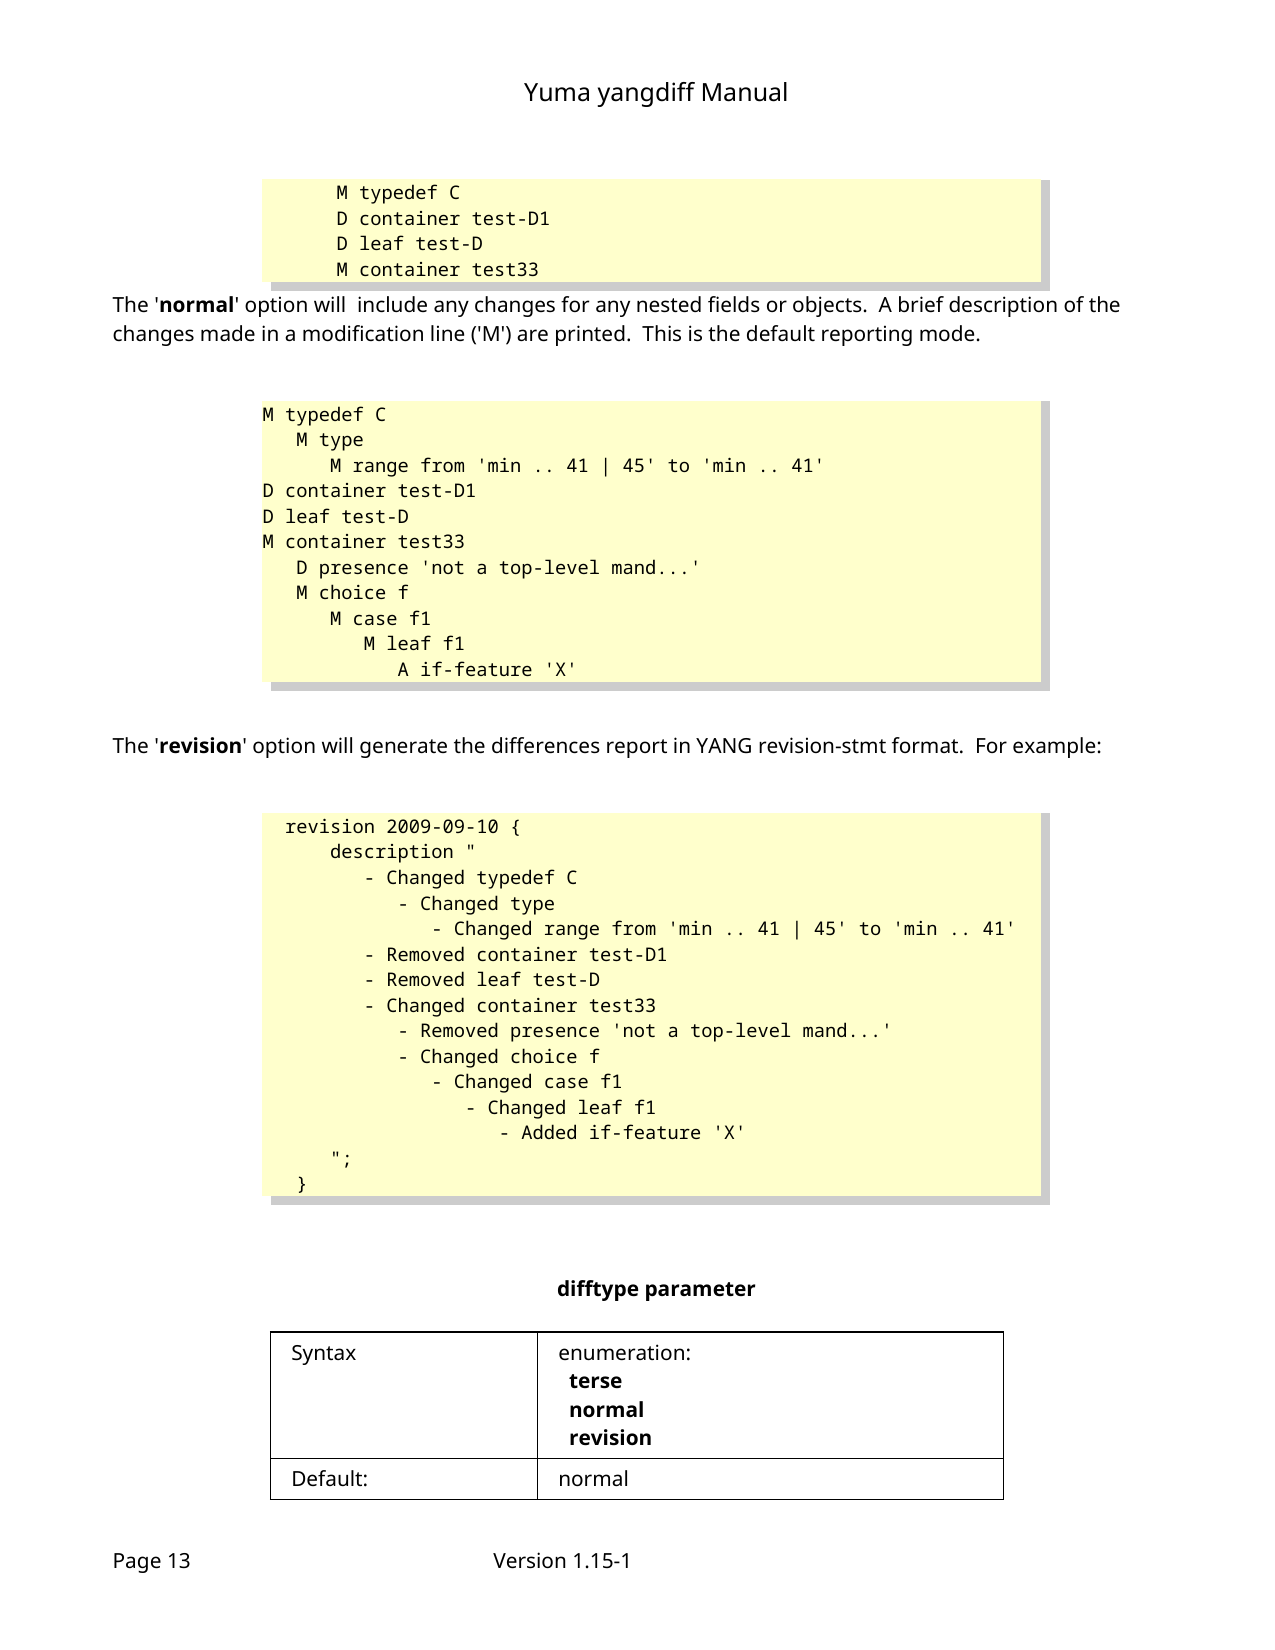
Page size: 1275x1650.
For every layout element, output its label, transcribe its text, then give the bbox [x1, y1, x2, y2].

text - Removed leaf test-D [262, 966, 1041, 992]
text M container test33 [262, 256, 1041, 282]
text M type [262, 426, 1041, 452]
text description " [262, 839, 1041, 864]
text A if-feature 'X' [262, 656, 1041, 682]
text } [262, 1171, 1041, 1196]
text M case f1 [262, 605, 1041, 631]
text - Changed leaf f1 [262, 1094, 1041, 1119]
text - Changed typedef C [262, 864, 1041, 890]
text M range from 'min .. 41 | 45' to 'min .. 41' [262, 452, 1041, 477]
table_header Syntax [271, 1333, 537, 1458]
text D leaf test-D [262, 231, 1041, 256]
text The 'normal' option will include any changes for any nested fields or objects. A brief description of the changes made in a modification line ('M') are printed. This is the default reporting mode. [112, 291, 1200, 347]
text D container test-D1 [262, 477, 1041, 503]
text D presence 'not a top-level mand...' [262, 554, 1041, 579]
text - Changed container test33 [262, 992, 1041, 1017]
text M typedef C [262, 179, 1041, 205]
table_cell Default: [271, 1459, 537, 1498]
text - Removed container test-D1 [262, 941, 1041, 966]
text M typedef C [262, 401, 1041, 426]
subtitle difftype parameter [127, 1274, 1185, 1303]
text - Changed range from 'min .. 41 | 45' to 'min .. 41' [262, 915, 1041, 941]
text D leaf test-D [262, 503, 1041, 528]
text - Removed presence 'not a top-level mand...' [262, 1017, 1041, 1043]
text M choice f [262, 579, 1041, 605]
text M leaf f1 [262, 631, 1041, 656]
text - Changed choice f [262, 1043, 1041, 1068]
text - Changed type [262, 890, 1041, 915]
text - Changed case f1 [262, 1068, 1041, 1094]
table_header enumeration: terse normal revision [538, 1333, 1003, 1458]
text - Added if-feature 'X' [262, 1119, 1041, 1145]
text "; [262, 1145, 1041, 1171]
text M container test33 [262, 528, 1041, 554]
text revision 2009-09-10 { [262, 813, 1041, 839]
text The 'revision' option will generate the differences report in YANG revision-stmt format. For example: [112, 731, 1200, 760]
text D container test-D1 [262, 205, 1041, 231]
table_cell normal [538, 1459, 1003, 1498]
